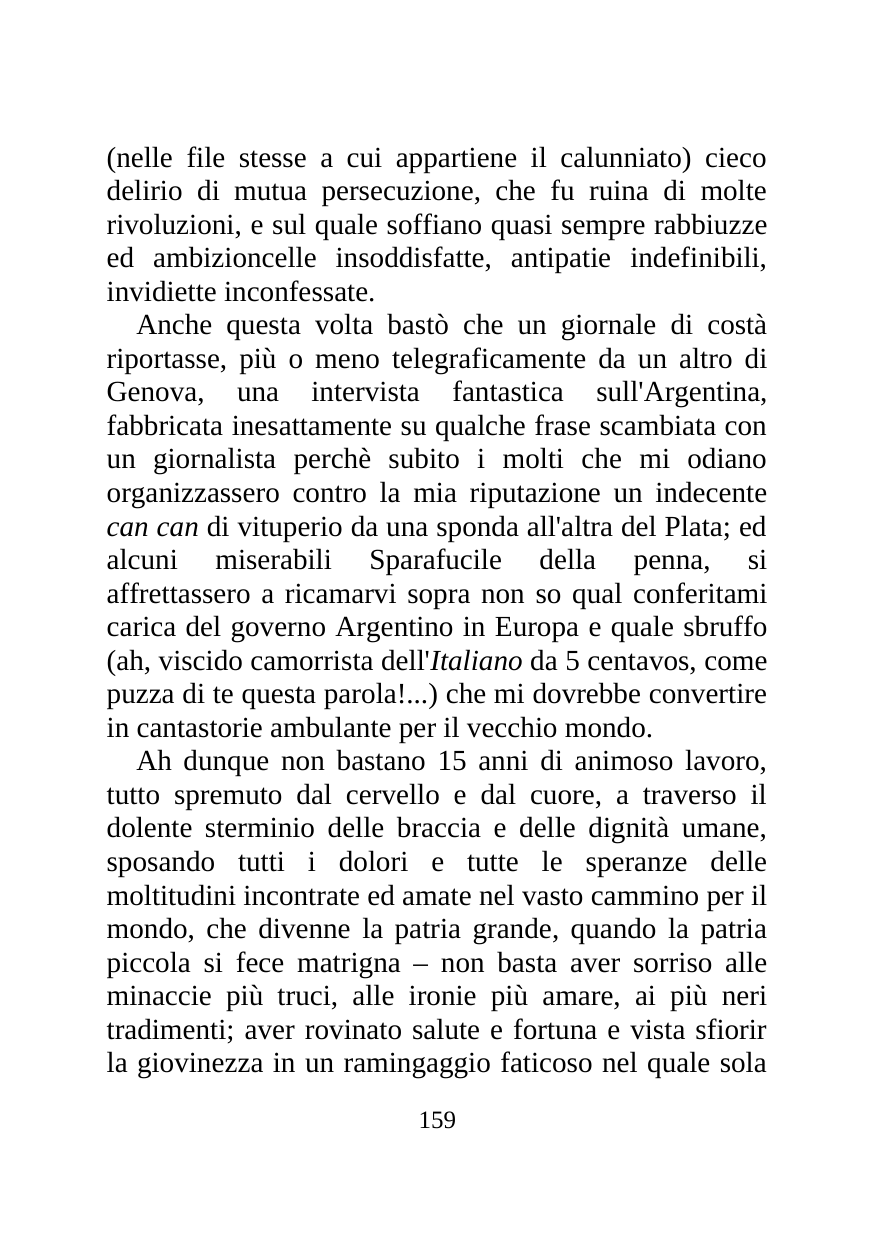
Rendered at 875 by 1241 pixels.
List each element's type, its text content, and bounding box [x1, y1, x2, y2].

text (nelle file stesse a cui appartiene il calunniato) cieco delirio di mutua persecuzione, che fu ruina di molte rivoluzioni, e sul quale soffiano quasi sempre rabbiuzze ed ambizioncelle insoddisfatte, antipatie indefinibili, invidiette inconfessate. [106, 140, 768, 307]
text Ah dunque non bastano 15 anni di animoso lavoro, tutto spremuto dal cervello e dal cuore, a traverso il dolente sterminio delle braccia e delle dignità umane, sposando tutti i dolori e tutte le speranze delle moltitudini incontrate ed amate nel vasto cammino per il mondo, che divenne la patria grande, quando la patria piccola si fece matrigna – non basta aver sorriso alle minaccie più truci, alle ironie più amare, ai più neri tradimenti; aver rovinato salute e fortuna e vista sfiorir la giovinezza in un ramingaggio faticoso nel quale sola [106, 743, 768, 1079]
text Anche questa volta bastò che un giornale di costà riportasse, più o meno telegraficamente da un altro di Genova, una intervista fantastica sull'Argentina, fabbricata inesattamente su qualche frase scambiata con un giornalista perchè subito i molti che mi odiano organizzassero contro la mia riputazione un indecente can can di vituperio da una sponda all'altra del Plata; ed alcuni miserabili Sparafucile della penna, si affrettassero a ricamarvi sopra non so qual conferitami carica del governo Argentino in Europa e quale sbruffo (ah, viscido camorrista dell'Italiano da 5 centavos, come puzza di te questa parola!...) che mi dovrebbe convertire in cantastorie ambulante per il vecchio mondo. [106, 307, 768, 743]
